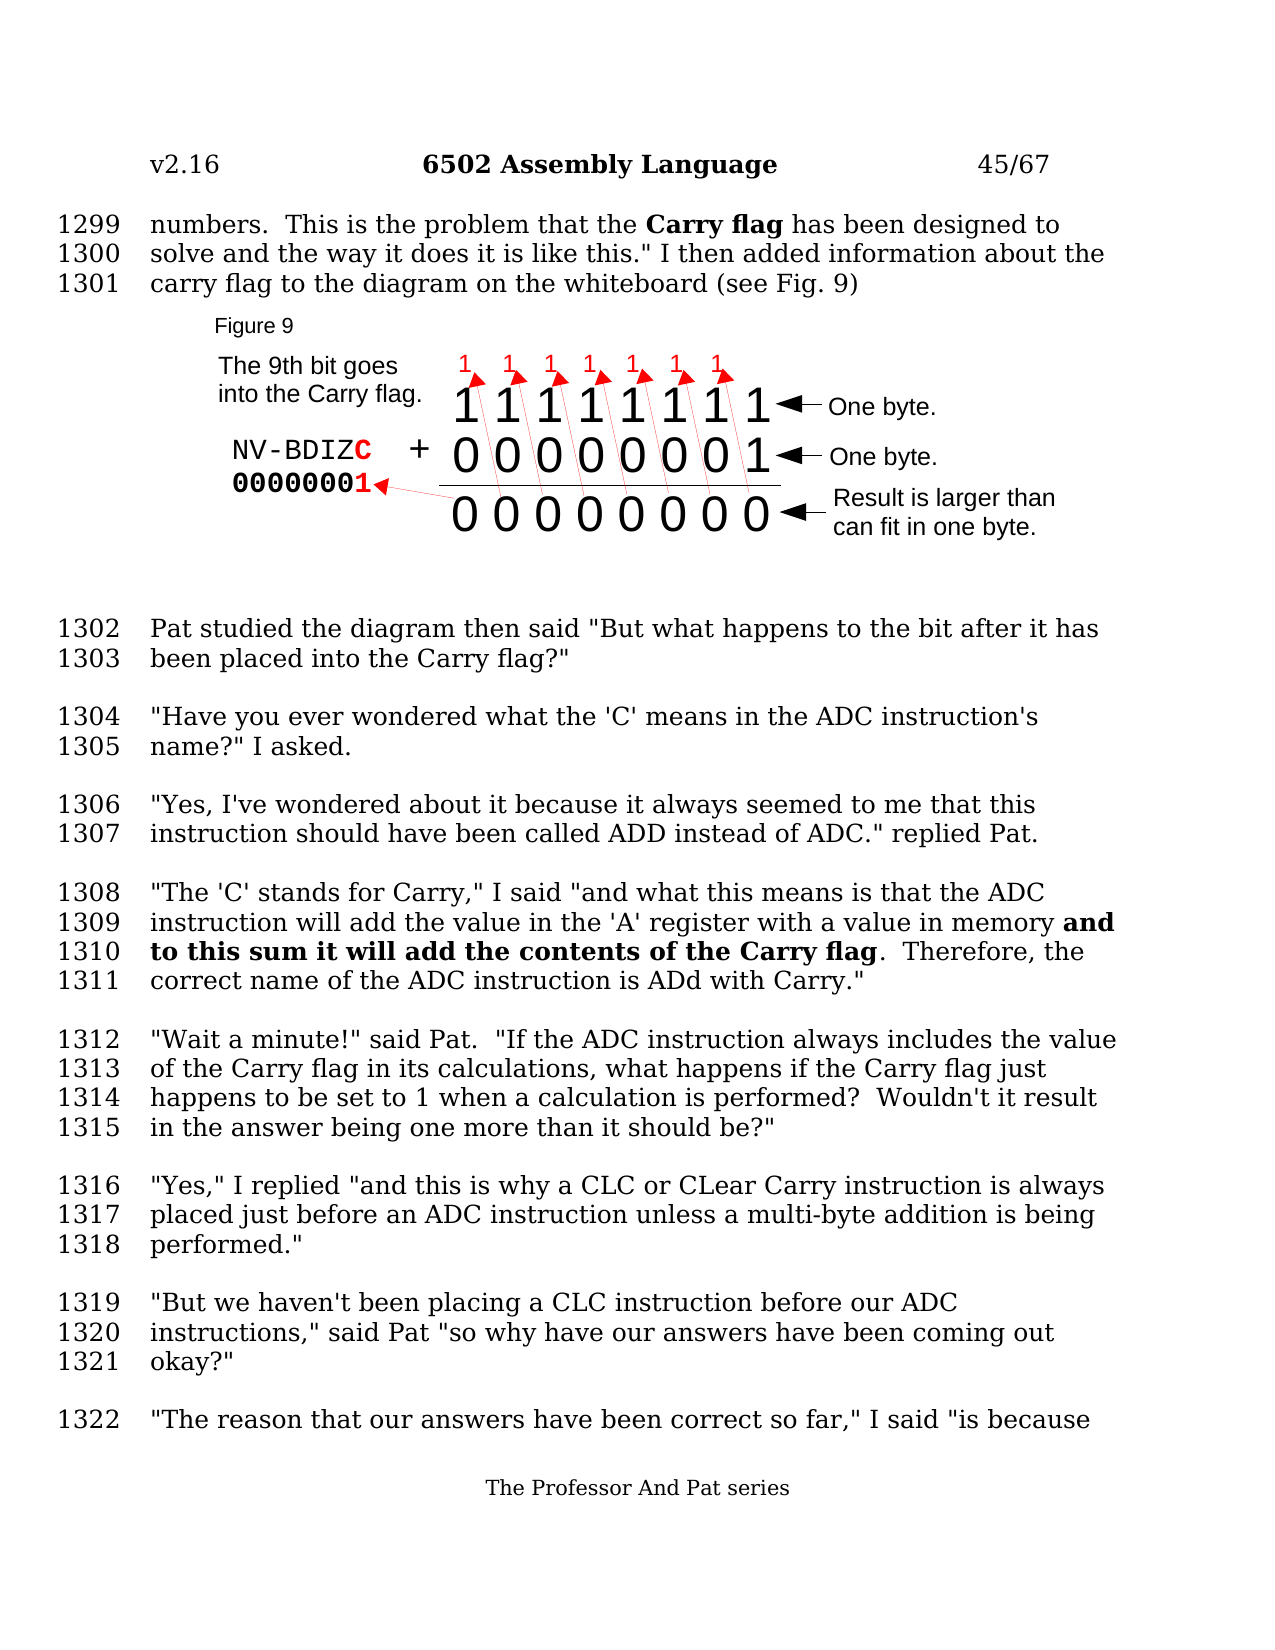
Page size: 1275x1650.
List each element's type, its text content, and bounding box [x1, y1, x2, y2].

text "Yes," I replied "and this is why a CLC or CLear Carry instruction is always placed just before an ADC instruction unless a multi-byte addition is being performed." [150, 1171, 1125, 1259]
text numbers. This is the problem that the Carry flag has been designed to solve and the way it does it is like this." I then added information about the carry flag to the diagram on the whiteboard (see Fig. 9) [150, 210, 1125, 298]
text "Have you ever wondered what the 'C' means in the ADC instruction's name?" I asked. [150, 702, 1125, 761]
text "The 'C' stands for Carry," I said "and what this means is that the ADC instruction will add the value in the 'A' register with a value in memory and to this sum it will add the contents of the Carry flag. Therefore, the correct name of the ADC instruction is ADd with Carry." [150, 878, 1125, 996]
text "The reason that our answers have been correct so far," I said "is because [150, 1406, 1125, 1435]
text Pat studied the diagram then said "But what happens to the bit after it has been placed into the Carry flag?" [150, 615, 1125, 673]
text "But we haven't been placing a CLC instruction before our ADC instructions," said Pat "so why have our answers have been coming out okay?" [150, 1288, 1125, 1376]
text "Wait a minute!" said Pat. "If the ADC instruction always includes the value of the Carry flag in its calculations, what happens if the Carry flag just happens to be set to 1 when a calculation is performed? Wouldn't it result in the answer being one more than it should be?" [150, 1025, 1125, 1142]
text "Yes, I've wondered about it because it always seemed to me that this instruction should have been called ADD instead of ADC." replied Pat. [150, 790, 1125, 849]
